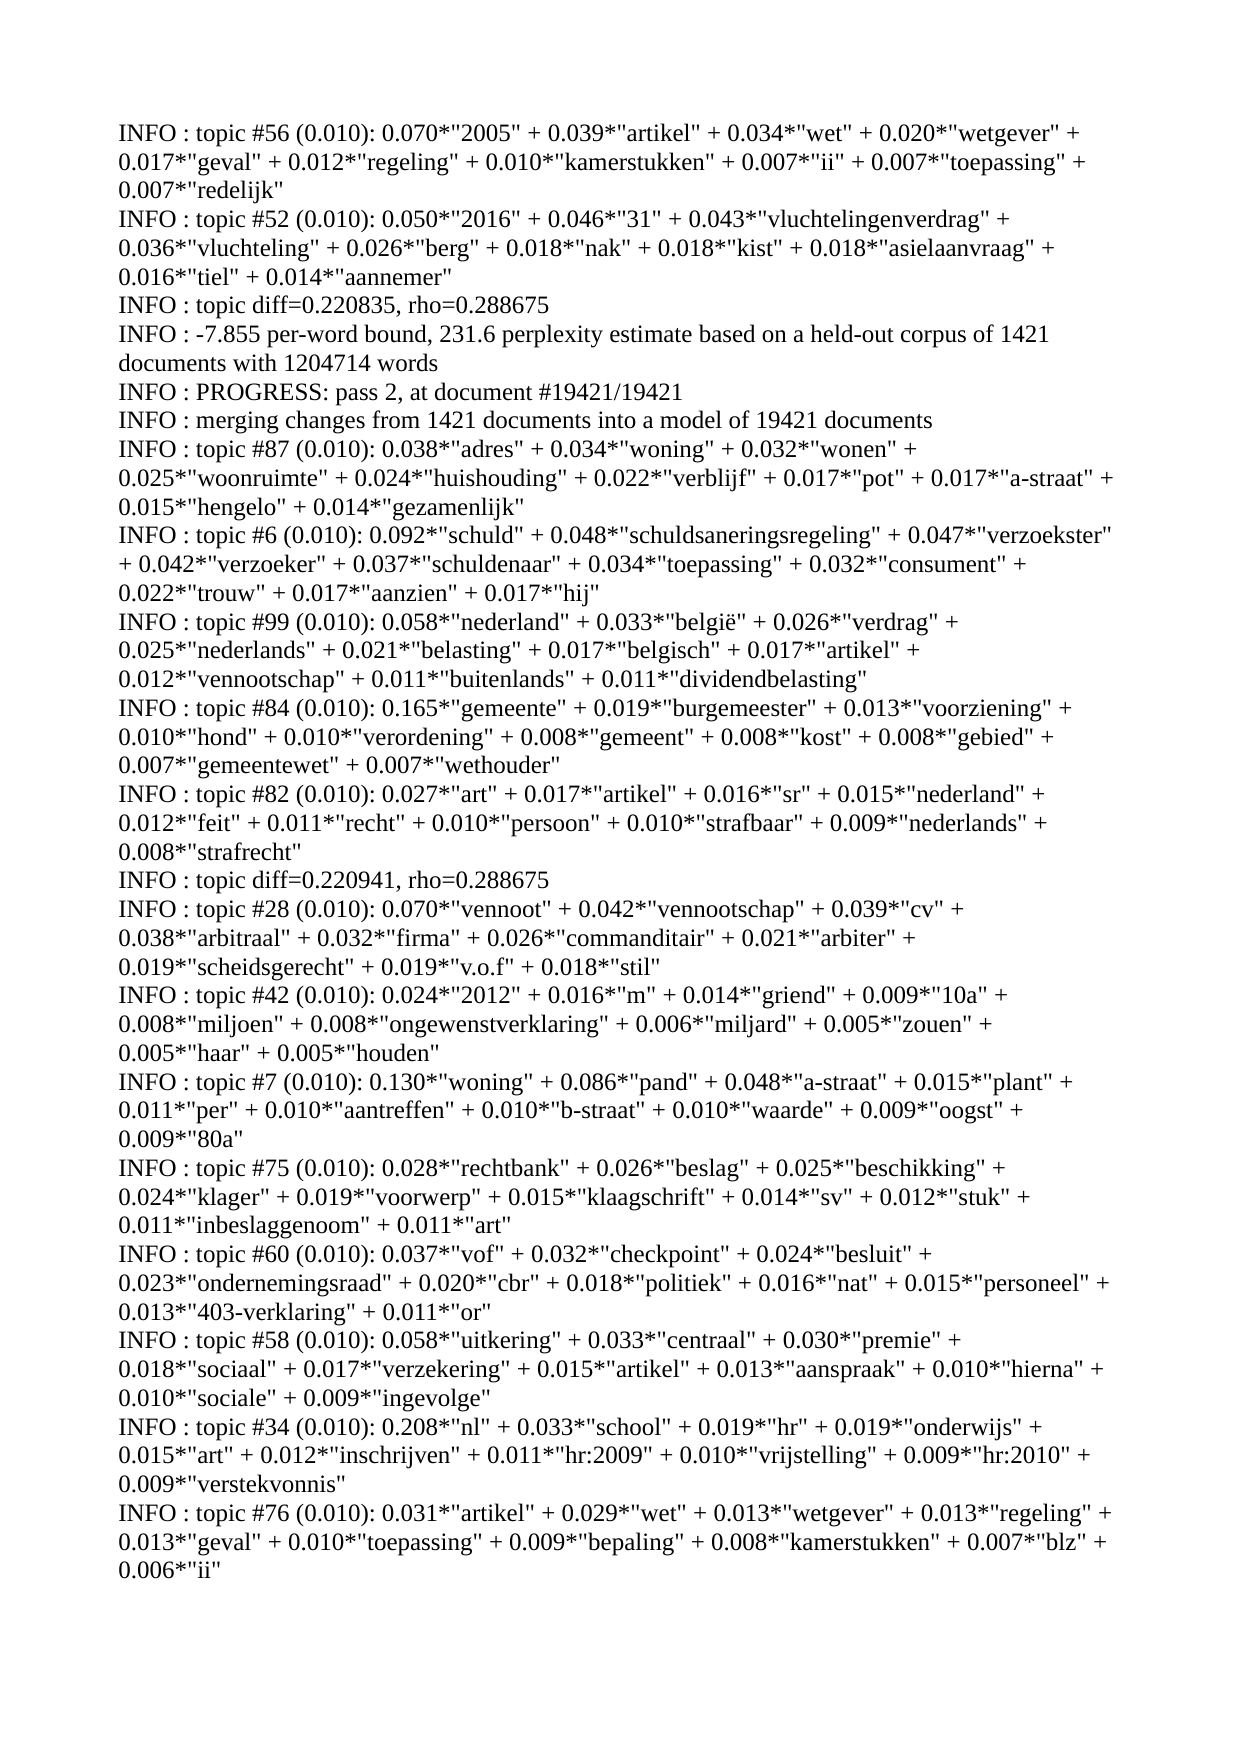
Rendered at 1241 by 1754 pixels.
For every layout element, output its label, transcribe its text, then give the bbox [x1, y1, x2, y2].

text INFO : topic #75 (0.010): 0.028*"rechtbank" + 0.026*"beslag" + 0.025*"beschikking" + 0.024*"klager" + 0.019*"voorwerp" + 0.015*"klaagschrift" + 0.014*"sv" + 0.012*"stuk" + 0.011*"inbeslaggenoom" + 0.011*"art" [118, 1153, 1122, 1239]
text INFO : -7.855 per-word bound, 231.6 perplexity estimate based on a held-out corpus of 1421 documents with 1204714 words [118, 319, 1122, 377]
text INFO : topic #60 (0.010): 0.037*"vof" + 0.032*"checkpoint" + 0.024*"besluit" + 0.023*"ondernemingsraad" + 0.020*"cbr" + 0.018*"politiek" + 0.016*"nat" + 0.015*"personeel" + 0.013*"403-verklaring" + 0.011*"or" [118, 1239, 1122, 1326]
text INFO : topic #82 (0.010): 0.027*"art" + 0.017*"artikel" + 0.016*"sr" + 0.015*"nederland" + 0.012*"feit" + 0.011*"recht" + 0.010*"persoon" + 0.010*"strafbaar" + 0.009*"nederlands" + 0.008*"strafrecht" [118, 779, 1122, 866]
text INFO : topic diff=0.220941, rho=0.288675 [118, 866, 1122, 894]
text INFO : topic diff=0.220835, rho=0.288675 [118, 291, 1122, 319]
text INFO : topic #28 (0.010): 0.070*"vennoot" + 0.042*"vennootschap" + 0.039*"cv" + 0.038*"arbitraal" + 0.032*"firma" + 0.026*"commanditair" + 0.021*"arbiter" + 0.019*"scheidsgerecht" + 0.019*"v.o.f" + 0.018*"stil" [118, 894, 1122, 981]
text INFO : topic #87 (0.010): 0.038*"adres" + 0.034*"woning" + 0.032*"wonen" + 0.025*"woonruimte" + 0.024*"huishouding" + 0.022*"verblijf" + 0.017*"pot" + 0.017*"a-straat" + 0.015*"hengelo" + 0.014*"gezamenlijk" [118, 434, 1122, 521]
text INFO : topic #7 (0.010): 0.130*"woning" + 0.086*"pand" + 0.048*"a-straat" + 0.015*"plant" + 0.011*"per" + 0.010*"aantreffen" + 0.010*"b-straat" + 0.010*"waarde" + 0.009*"oogst" + 0.009*"80a" [118, 1067, 1122, 1153]
text INFO : topic #76 (0.010): 0.031*"artikel" + 0.029*"wet" + 0.013*"wetgever" + 0.013*"regeling" + 0.013*"geval" + 0.010*"toepassing" + 0.009*"bepaling" + 0.008*"kamerstukken" + 0.007*"blz" + 0.006*"ii" [118, 1498, 1122, 1584]
text INFO : PROGRESS: pass 2, at document #19421/19421 [118, 377, 1122, 406]
text INFO : topic #58 (0.010): 0.058*"uitkering" + 0.033*"centraal" + 0.030*"premie" + 0.018*"sociaal" + 0.017*"verzekering" + 0.015*"artikel" + 0.013*"aanspraak" + 0.010*"hierna" + 0.010*"sociale" + 0.009*"ingevolge" [118, 1326, 1122, 1412]
text INFO : topic #84 (0.010): 0.165*"gemeente" + 0.019*"burgemeester" + 0.013*"voorziening" + 0.010*"hond" + 0.010*"verordening" + 0.008*"gemeent" + 0.008*"kost" + 0.008*"gebied" + 0.007*"gemeentewet" + 0.007*"wethouder" [118, 693, 1122, 779]
text INFO : topic #99 (0.010): 0.058*"nederland" + 0.033*"belgië" + 0.026*"verdrag" + 0.025*"nederlands" + 0.021*"belasting" + 0.017*"belgisch" + 0.017*"artikel" + 0.012*"vennootschap" + 0.011*"buitenlands" + 0.011*"dividendbelasting" [118, 607, 1122, 693]
text INFO : topic #56 (0.010): 0.070*"2005" + 0.039*"artikel" + 0.034*"wet" + 0.020*"wetgever" + 0.017*"geval" + 0.012*"regeling" + 0.010*"kamerstukken" + 0.007*"ii" + 0.007*"toepassing" + 0.007*"redelijk" [118, 118, 1122, 204]
text INFO : topic #42 (0.010): 0.024*"2012" + 0.016*"m" + 0.014*"griend" + 0.009*"10a" + 0.008*"miljoen" + 0.008*"ongewenstverklaring" + 0.006*"miljard" + 0.005*"zouen" + 0.005*"haar" + 0.005*"houden" [118, 981, 1122, 1067]
text INFO : topic #52 (0.010): 0.050*"2016" + 0.046*"31" + 0.043*"vluchtelingenverdrag" + 0.036*"vluchteling" + 0.026*"berg" + 0.018*"nak" + 0.018*"kist" + 0.018*"asielaanvraag" + 0.016*"tiel" + 0.014*"aannemer" [118, 204, 1122, 291]
text INFO : topic #6 (0.010): 0.092*"schuld" + 0.048*"schuldsaneringsregeling" + 0.047*"verzoekster" + 0.042*"verzoeker" + 0.037*"schuldenaar" + 0.034*"toepassing" + 0.032*"consument" + 0.022*"trouw" + 0.017*"aanzien" + 0.017*"hij" [118, 521, 1122, 607]
text INFO : topic #34 (0.010): 0.208*"nl" + 0.033*"school" + 0.019*"hr" + 0.019*"onderwijs" + 0.015*"art" + 0.012*"inschrijven" + 0.011*"hr:2009" + 0.010*"vrijstelling" + 0.009*"hr:2010" + 0.009*"verstekvonnis" [118, 1412, 1122, 1498]
text INFO : merging changes from 1421 documents into a model of 19421 documents [118, 406, 1122, 434]
